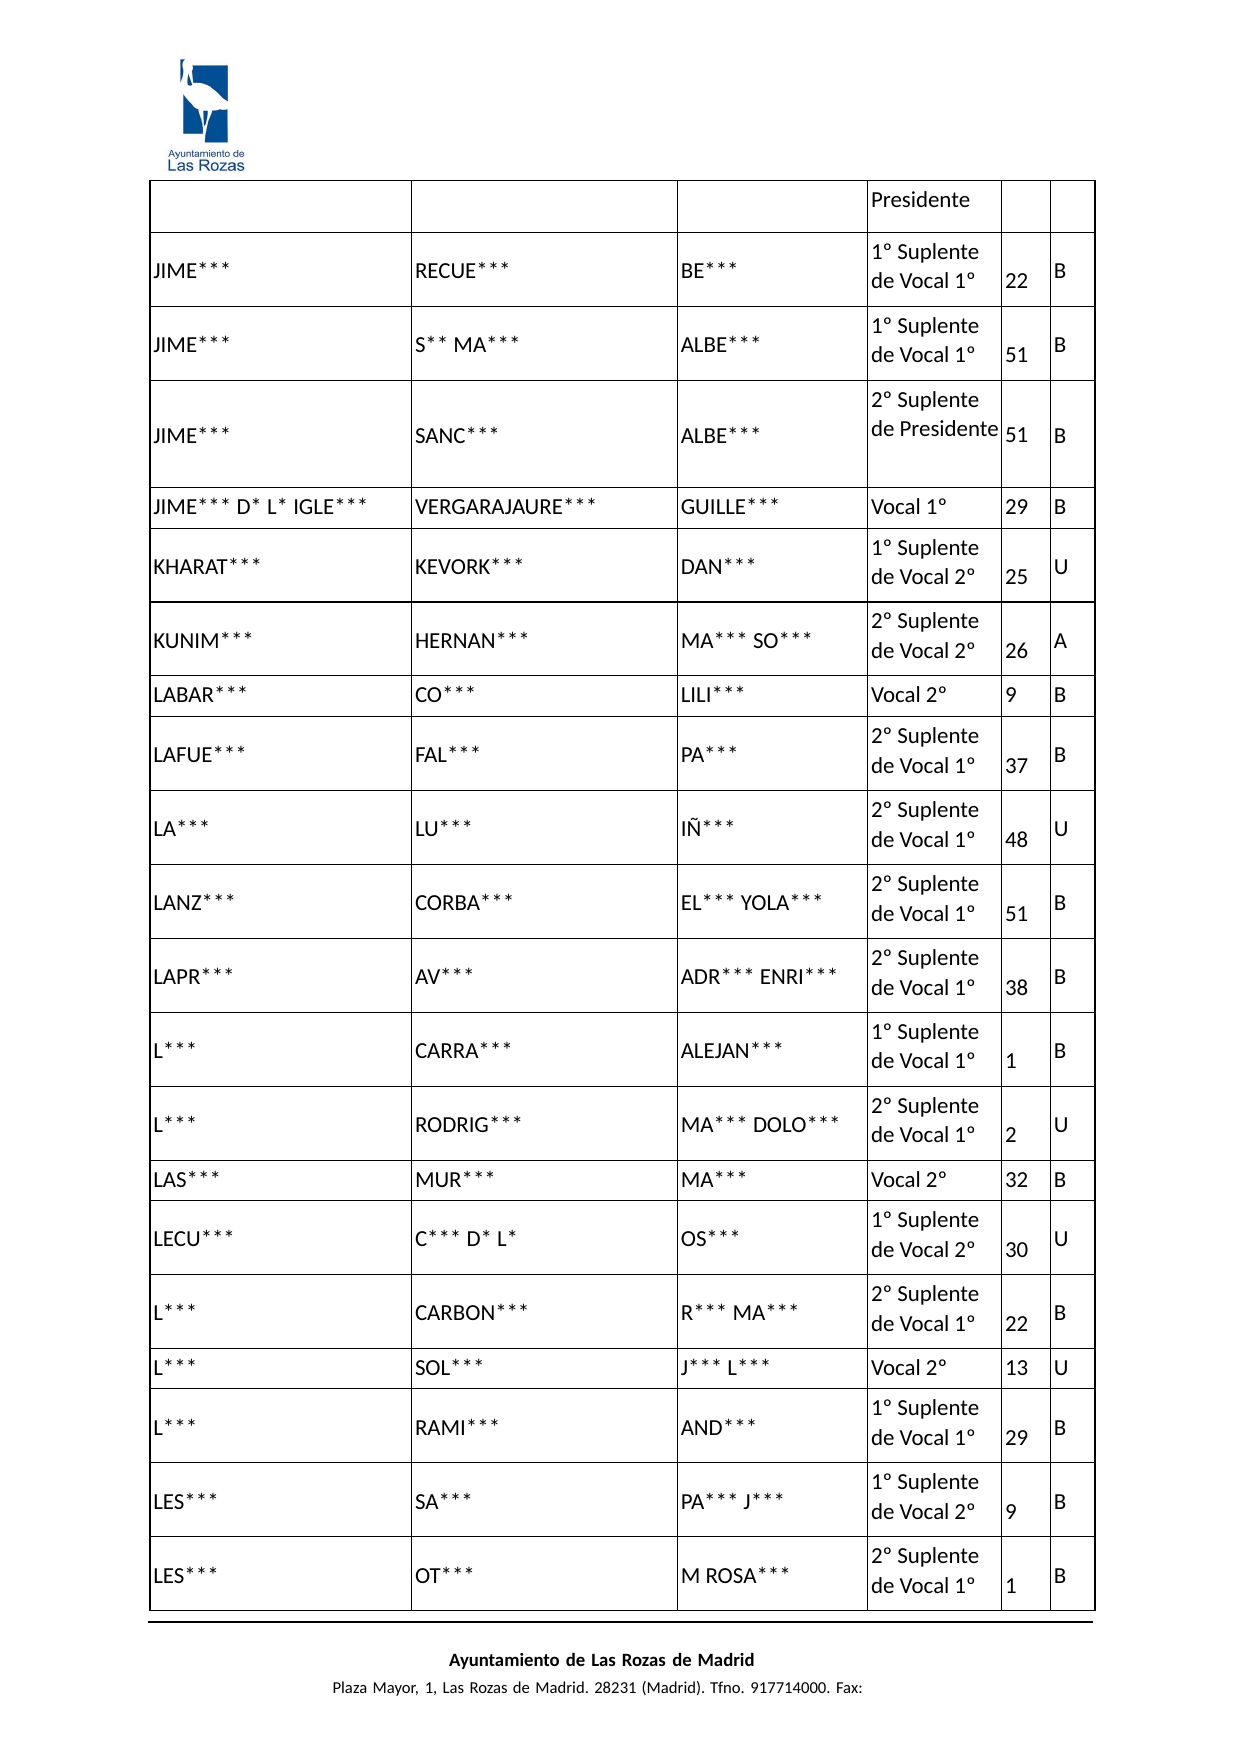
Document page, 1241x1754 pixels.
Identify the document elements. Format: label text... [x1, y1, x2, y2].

table_cell B [1051, 1537, 1094, 1610]
table_cell KHARAT*** [151, 529, 411, 601]
table_cell L*** [151, 1389, 411, 1462]
table_cell LILI*** [678, 676, 867, 716]
table_cell JIME*** [151, 381, 411, 487]
table_cell 2º Suplente de Presidente [868, 381, 1001, 487]
table_cell LA*** [151, 791, 411, 864]
table_cell 26 [1002, 603, 1050, 675]
table_cell U [1051, 1201, 1094, 1274]
table_header [1051, 181, 1094, 232]
table_cell 1º Suplente de Vocal 2º [868, 1463, 1001, 1536]
table_cell OT*** [412, 1537, 677, 1610]
table_cell ALBE*** [678, 307, 867, 379]
table_cell LANZ*** [151, 865, 411, 938]
table_cell L*** [151, 1087, 411, 1159]
table_header [412, 181, 677, 232]
table_cell EL*** YOLA*** [678, 865, 867, 938]
table_cell B [1051, 1275, 1094, 1348]
table_cell JIME*** [151, 233, 411, 306]
table_cell 51 [1002, 381, 1050, 487]
table_cell M ROSA*** [678, 1537, 867, 1610]
table_cell 1º Suplente de Vocal 2º [868, 529, 1001, 601]
table_cell 32 [1002, 1161, 1050, 1200]
table_cell U [1051, 1087, 1094, 1159]
table_cell U [1051, 529, 1094, 601]
table_cell C*** D* L* [412, 1201, 677, 1274]
table_cell LU*** [412, 791, 677, 864]
table_cell DAN*** [678, 529, 867, 601]
table_cell Vocal 1º [868, 488, 1001, 527]
table_cell B [1051, 381, 1094, 487]
table_cell B [1051, 1013, 1094, 1086]
table_cell 9 [1002, 676, 1050, 716]
table_cell Vocal 2º [868, 1161, 1001, 1200]
table_cell 1º Suplente de Vocal 1º [868, 1389, 1001, 1462]
table_cell LAPR*** [151, 939, 411, 1012]
table_cell 38 [1002, 939, 1050, 1012]
table_cell CO*** [412, 676, 677, 716]
table_cell JIME*** [151, 307, 411, 379]
table_cell SOL*** [412, 1349, 677, 1388]
table_cell 1 [1002, 1537, 1050, 1610]
table_cell RECUE*** [412, 233, 677, 306]
table_cell B [1051, 1161, 1094, 1200]
table_cell U [1051, 1349, 1094, 1388]
table_cell MA*** SO*** [678, 603, 867, 675]
table_cell B [1051, 233, 1094, 306]
table_cell 51 [1002, 307, 1050, 379]
table_cell 22 [1002, 1275, 1050, 1348]
table_cell LES*** [151, 1463, 411, 1536]
table_cell S** MA*** [412, 307, 677, 379]
table_cell 13 [1002, 1349, 1050, 1388]
table_cell U [1051, 791, 1094, 864]
table_cell B [1051, 717, 1094, 790]
table_cell 37 [1002, 717, 1050, 790]
table_cell 1º Suplente de Vocal 1º [868, 1013, 1001, 1086]
table_cell A [1051, 603, 1094, 675]
table_cell ADR*** ENRI*** [678, 939, 867, 1012]
table_cell HERNAN*** [412, 603, 677, 675]
table_cell 9 [1002, 1463, 1050, 1536]
table_cell OS*** [678, 1201, 867, 1274]
table_cell B [1051, 1463, 1094, 1536]
table_cell 1º Suplente de Vocal 2º [868, 1201, 1001, 1274]
table_cell IÑ*** [678, 791, 867, 864]
table_cell 1º Suplente de Vocal 1º [868, 233, 1001, 306]
table_cell CORBA*** [412, 865, 677, 938]
table_cell 22 [1002, 233, 1050, 306]
table_cell KUNIM*** [151, 603, 411, 675]
table_cell RODRIG*** [412, 1087, 677, 1159]
table_cell 1º Suplente de Vocal 1º [868, 307, 1001, 379]
table_header [1002, 181, 1050, 232]
table_cell MA*** [678, 1161, 867, 1200]
table_cell 29 [1002, 488, 1050, 527]
table_cell SANC*** [412, 381, 677, 487]
table_cell SA*** [412, 1463, 677, 1536]
table_cell B [1051, 1389, 1094, 1462]
table_cell ALEJAN*** [678, 1013, 867, 1086]
table_cell FAL*** [412, 717, 677, 790]
table_cell 2º Suplente de Vocal 1º [868, 865, 1001, 938]
table_cell R*** MA*** [678, 1275, 867, 1348]
table_cell 51 [1002, 865, 1050, 938]
table_cell 25 [1002, 529, 1050, 601]
table_cell 48 [1002, 791, 1050, 864]
table_cell L*** [151, 1013, 411, 1086]
table_cell VERGARAJAURE*** [412, 488, 677, 527]
table_cell B [1051, 676, 1094, 716]
table_cell MUR*** [412, 1161, 677, 1200]
table_cell 2º Suplente de Vocal 1º [868, 717, 1001, 790]
table_cell LECU*** [151, 1201, 411, 1274]
table_cell 2º Suplente de Vocal 2º [868, 603, 1001, 675]
table_cell LABAR*** [151, 676, 411, 716]
table_cell L*** [151, 1349, 411, 1388]
table_cell 2º Suplente de Vocal 1º [868, 1275, 1001, 1348]
table_cell ALBE*** [678, 381, 867, 487]
table_cell RAMI*** [412, 1389, 677, 1462]
table_header [151, 181, 411, 232]
table_header [678, 181, 867, 232]
table_cell CARBON*** [412, 1275, 677, 1348]
table_cell 2º Suplente de Vocal 1º [868, 939, 1001, 1012]
table_cell J*** L*** [678, 1349, 867, 1388]
table_cell CARRA*** [412, 1013, 677, 1086]
table_cell 30 [1002, 1201, 1050, 1274]
table_header Presidente [868, 181, 1001, 232]
table_cell PA*** [678, 717, 867, 790]
table_cell B [1051, 488, 1094, 527]
table_cell PA*** J*** [678, 1463, 867, 1536]
table_cell 29 [1002, 1389, 1050, 1462]
table_cell LAS*** [151, 1161, 411, 1200]
table_cell 2 [1002, 1087, 1050, 1159]
table_cell 2º Suplente de Vocal 1º [868, 1087, 1001, 1159]
table_cell JIME*** D* L* IGLE*** [151, 488, 411, 527]
table_cell B [1051, 865, 1094, 938]
table_cell BE*** [678, 233, 867, 306]
table_cell AV*** [412, 939, 677, 1012]
table_cell Vocal 2º [868, 676, 1001, 716]
table_cell AND*** [678, 1389, 867, 1462]
table_cell B [1051, 939, 1094, 1012]
table_cell MA*** DOLO*** [678, 1087, 867, 1159]
table_cell GUILLE*** [678, 488, 867, 527]
table_cell 2º Suplente de Vocal 1º [868, 791, 1001, 864]
table_cell B [1051, 307, 1094, 379]
table_cell 1 [1002, 1013, 1050, 1086]
table_cell Vocal 2º [868, 1349, 1001, 1388]
table_cell LAFUE*** [151, 717, 411, 790]
table_cell L*** [151, 1275, 411, 1348]
table_cell KEVORK*** [412, 529, 677, 601]
table_cell LES*** [151, 1537, 411, 1610]
table_cell 2º Suplente de Vocal 1º [868, 1537, 1001, 1610]
